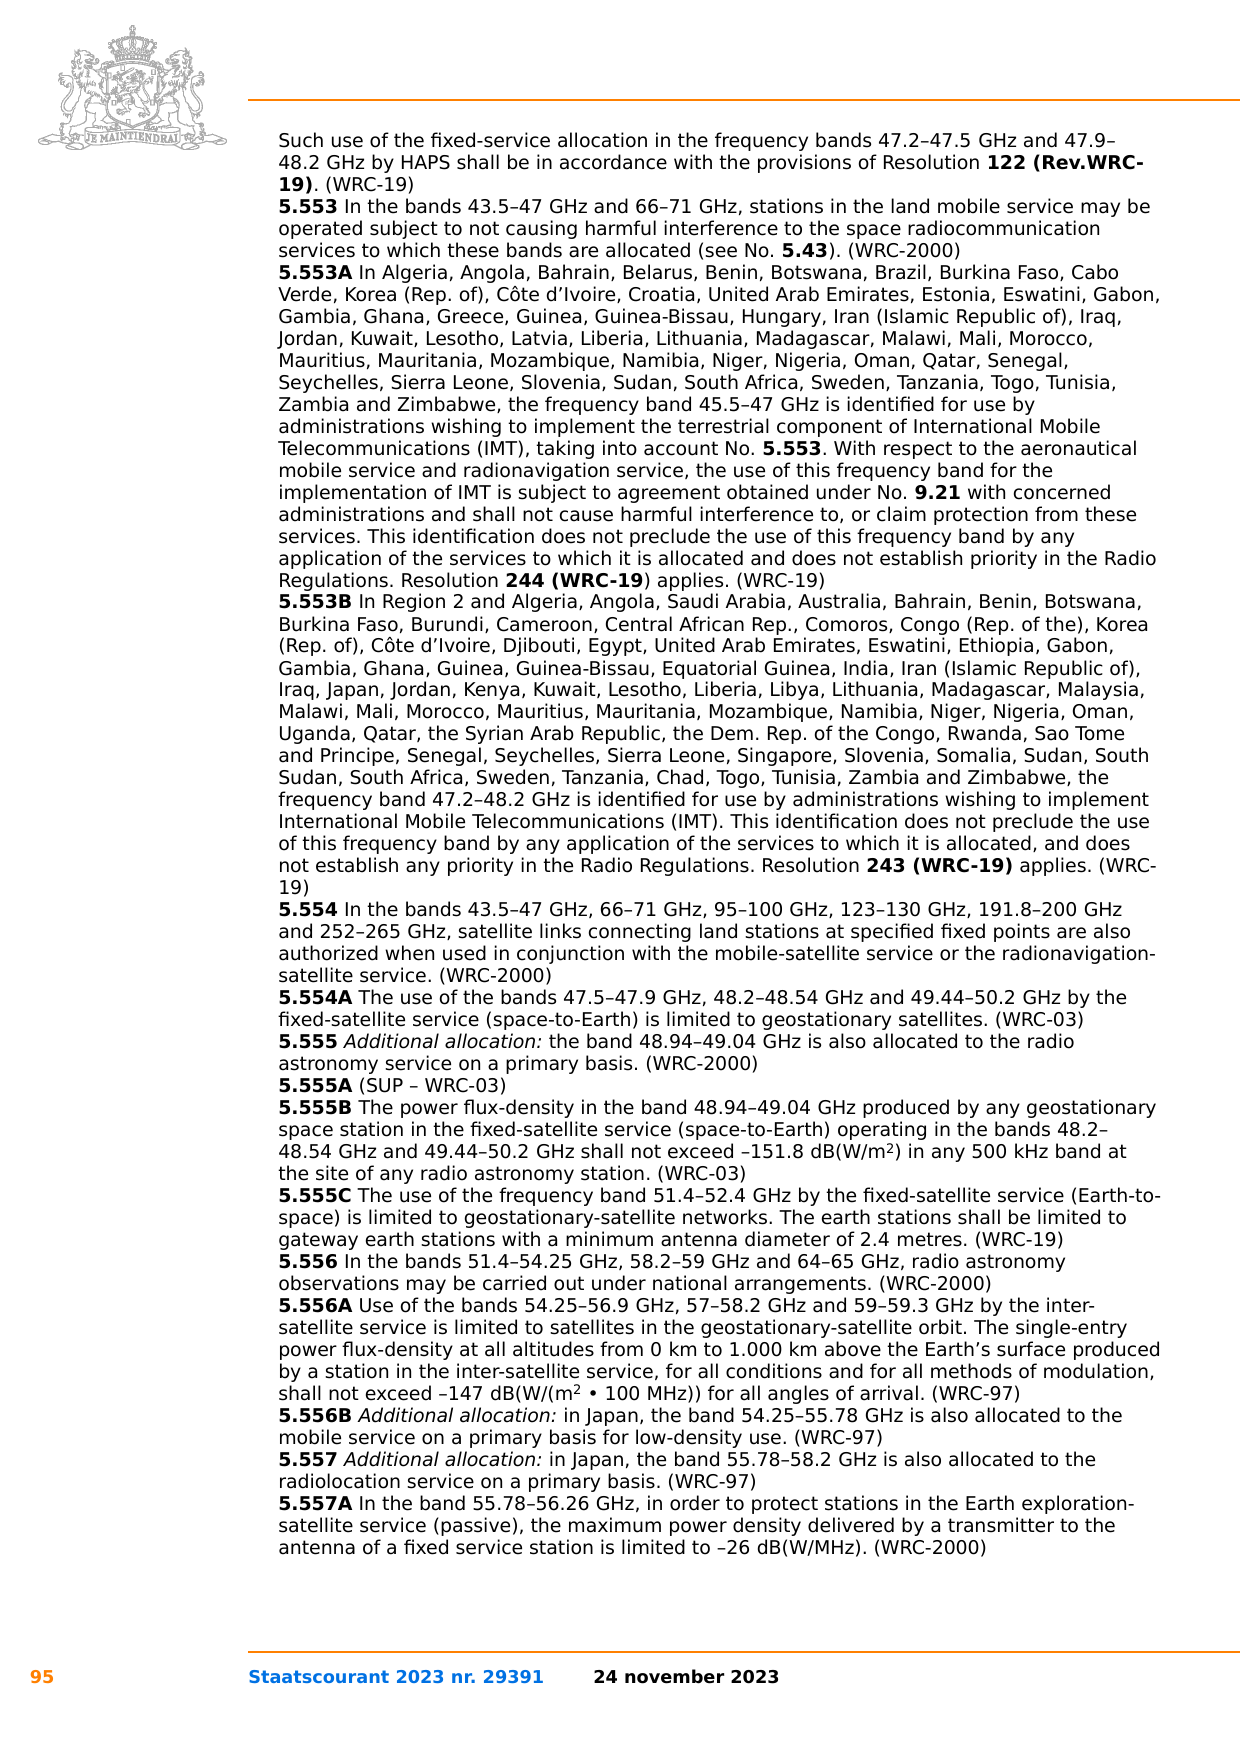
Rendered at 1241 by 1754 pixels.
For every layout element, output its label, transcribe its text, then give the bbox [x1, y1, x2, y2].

text 5.554A The use of the bands 47.5–47.9 GHz, 48.2–48.54 GHz and 49.44–50.2 GHz by the fixed-satellite service (space-to-Earth) is limited to geostationary satellites. (WRC-03) [278, 987, 1163, 1031]
text 5.556B Additional allocation: in Japan, the band 54.25–55.78 GHz is also allocated to the mobile service on a primary basis for low-density use. (WRC-97) [278, 1405, 1163, 1449]
text 5.553 In the bands 43.5–47 GHz and 66–71 GHz, stations in the land mobile service may be operated subject to not causing harmful interference to the space radiocommunication services to which these bands are allocated (see No. 5.43). (WRC-2000) [278, 196, 1163, 262]
text 5.556A Use of the bands 54.25–56.9 GHz, 57–58.2 GHz and 59–59.3 GHz by the inter-satellite service is limited to satellites in the geostationary-satellite orbit. The single-entry power flux-density at all altitudes from 0 km to 1.000 km above the Earth’s surface produced by a station in the inter-satellite service, for all conditions and for all methods of modulation, shall not exceed –147 dB(W/(m2 • 100 MHz)) for all angles of arrival. (WRC-97) [278, 1295, 1163, 1405]
text 5.553A In Algeria, Angola, Bahrain, Belarus, Benin, Botswana, Brazil, Burkina Faso, Cabo Verde, Korea (Rep. of), Côte d’Ivoire, Croatia, United Arab Emirates, Estonia, Eswatini, Gabon, Gambia, Ghana, Greece, Guinea, Guinea-Bissau, Hungary, Iran (Islamic Republic of), Iraq, Jordan, Kuwait, Lesotho, Latvia, Liberia, Lithuania, Madagascar, Malawi, Mali, Morocco, Mauritius, Mauritania, Mozambique, Namibia, Niger, Nigeria, Oman, Qatar, Senegal, Seychelles, Sierra Leone, Slovenia, Sudan, South Africa, Sweden, Tanzania, Togo, Tunisia, Zambia and Zimbabwe, the frequency band 45.5–47 GHz is identified for use by administrations wishing to implement the terrestrial component of International Mobile Telecommunications (IMT), taking into account No. 5.553. With respect to the aeronautical mobile service and radionavigation service, the use of this frequency band for the implementation of IMT is subject to agreement obtained under No. 9.21 with concerned administrations and shall not cause harmful interference to, or claim protection from these services. This identification does not preclude the use of this frequency band by any application of the services to which it is allocated and does not establish priority in the Radio Regulations. Resolution 244 (WRC-19) applies. (WRC-19) [278, 262, 1163, 591]
picture [38, 25, 227, 150]
text 5.557 Additional allocation: in Japan, the band 55.78–58.2 GHz is also allocated to the radiolocation service on a primary basis. (WRC-97) [278, 1449, 1163, 1493]
text 5.557A In the band 55.78–56.26 GHz, in order to protect stations in the Earth exploration-satellite service (passive), the maximum power density delivered by a transmitter to the antenna of a fixed service station is limited to –26 dB(W/MHz). (WRC-2000) [278, 1493, 1163, 1558]
text 5.555B The power flux-density in the band 48.94–49.04 GHz produced by any geostationary space station in the fixed-satellite service (space-to-Earth) operating in the bands 48.2–48.54 GHz and 49.44–50.2 GHz shall not exceed –151.8 dB(W/m2) in any 500 kHz band at the site of any radio astronomy station. (WRC-03) [278, 1097, 1163, 1185]
text 5.555 Additional allocation: the band 48.94–49.04 GHz is also allocated to the radio astronomy service on a primary basis. (WRC-2000) [278, 1031, 1163, 1075]
text 5.556 In the bands 51.4–54.25 GHz, 58.2–59 GHz and 64–65 GHz, radio astronomy observations may be carried out under national arrangements. (WRC-2000) [278, 1251, 1163, 1295]
text 5.555A (SUP – WRC-03) [278, 1075, 1163, 1097]
text 5.555C The use of the frequency band 51.4–52.4 GHz by the fixed-satellite service (Earth-to-space) is limited to geostationary-satellite networks. The earth stations shall be limited to gateway earth stations with a minimum antenna diameter of 2.4 metres. (WRC-19) [278, 1185, 1163, 1251]
text 5.553B In Region 2 and Algeria, Angola, Saudi Arabia, Australia, Bahrain, Benin, Botswana, Burkina Faso, Burundi, Cameroon, Central African Rep., Comoros, Congo (Rep. of the), Korea (Rep. of), Côte d’Ivoire, Djibouti, Egypt, United Arab Emirates, Eswatini, Ethiopia, Gabon, Gambia, Ghana, Guinea, Guinea-Bissau, Equatorial Guinea, India, Iran (Islamic Republic of), Iraq, Japan, Jordan, Kenya, Kuwait, Lesotho, Liberia, Libya, Lithuania, Madagascar, Malaysia, Malawi, Mali, Morocco, Mauritius, Mauritania, Mozambique, Namibia, Niger, Nigeria, Oman, Uganda, Qatar, the Syrian Arab Republic, the Dem. Rep. of the Congo, Rwanda, Sao Tome and Principe, Senegal, Seychelles, Sierra Leone, Singapore, Slovenia, Somalia, Sudan, South Sudan, South Africa, Sweden, Tanzania, Chad, Togo, Tunisia, Zambia and Zimbabwe, the frequency band 47.2–48.2 GHz is identified for use by administrations wishing to implement International Mobile Telecommunications (IMT). This identification does not preclude the use of this frequency band by any application of the services to which it is allocated, and does not establish any priority in the Radio Regulations. Resolution 243 (WRC-19) applies. (WRC-19) [278, 591, 1163, 899]
text Such use of the fixed-service allocation in the frequency bands 47.2–47.5 GHz and 47.9–48.2 GHz by HAPS shall be in accordance with the provisions of Resolution 122 (Rev.WRC-19). (WRC-19) [278, 130, 1163, 196]
text 5.554 In the bands 43.5–47 GHz, 66–71 GHz, 95–100 GHz, 123–130 GHz, 191.8–200 GHz and 252–265 GHz, satellite links connecting land stations at specified fixed points are also authorized when used in conjunction with the mobile-satellite service or the radionavigation-satellite service. (WRC-2000) [278, 899, 1163, 987]
